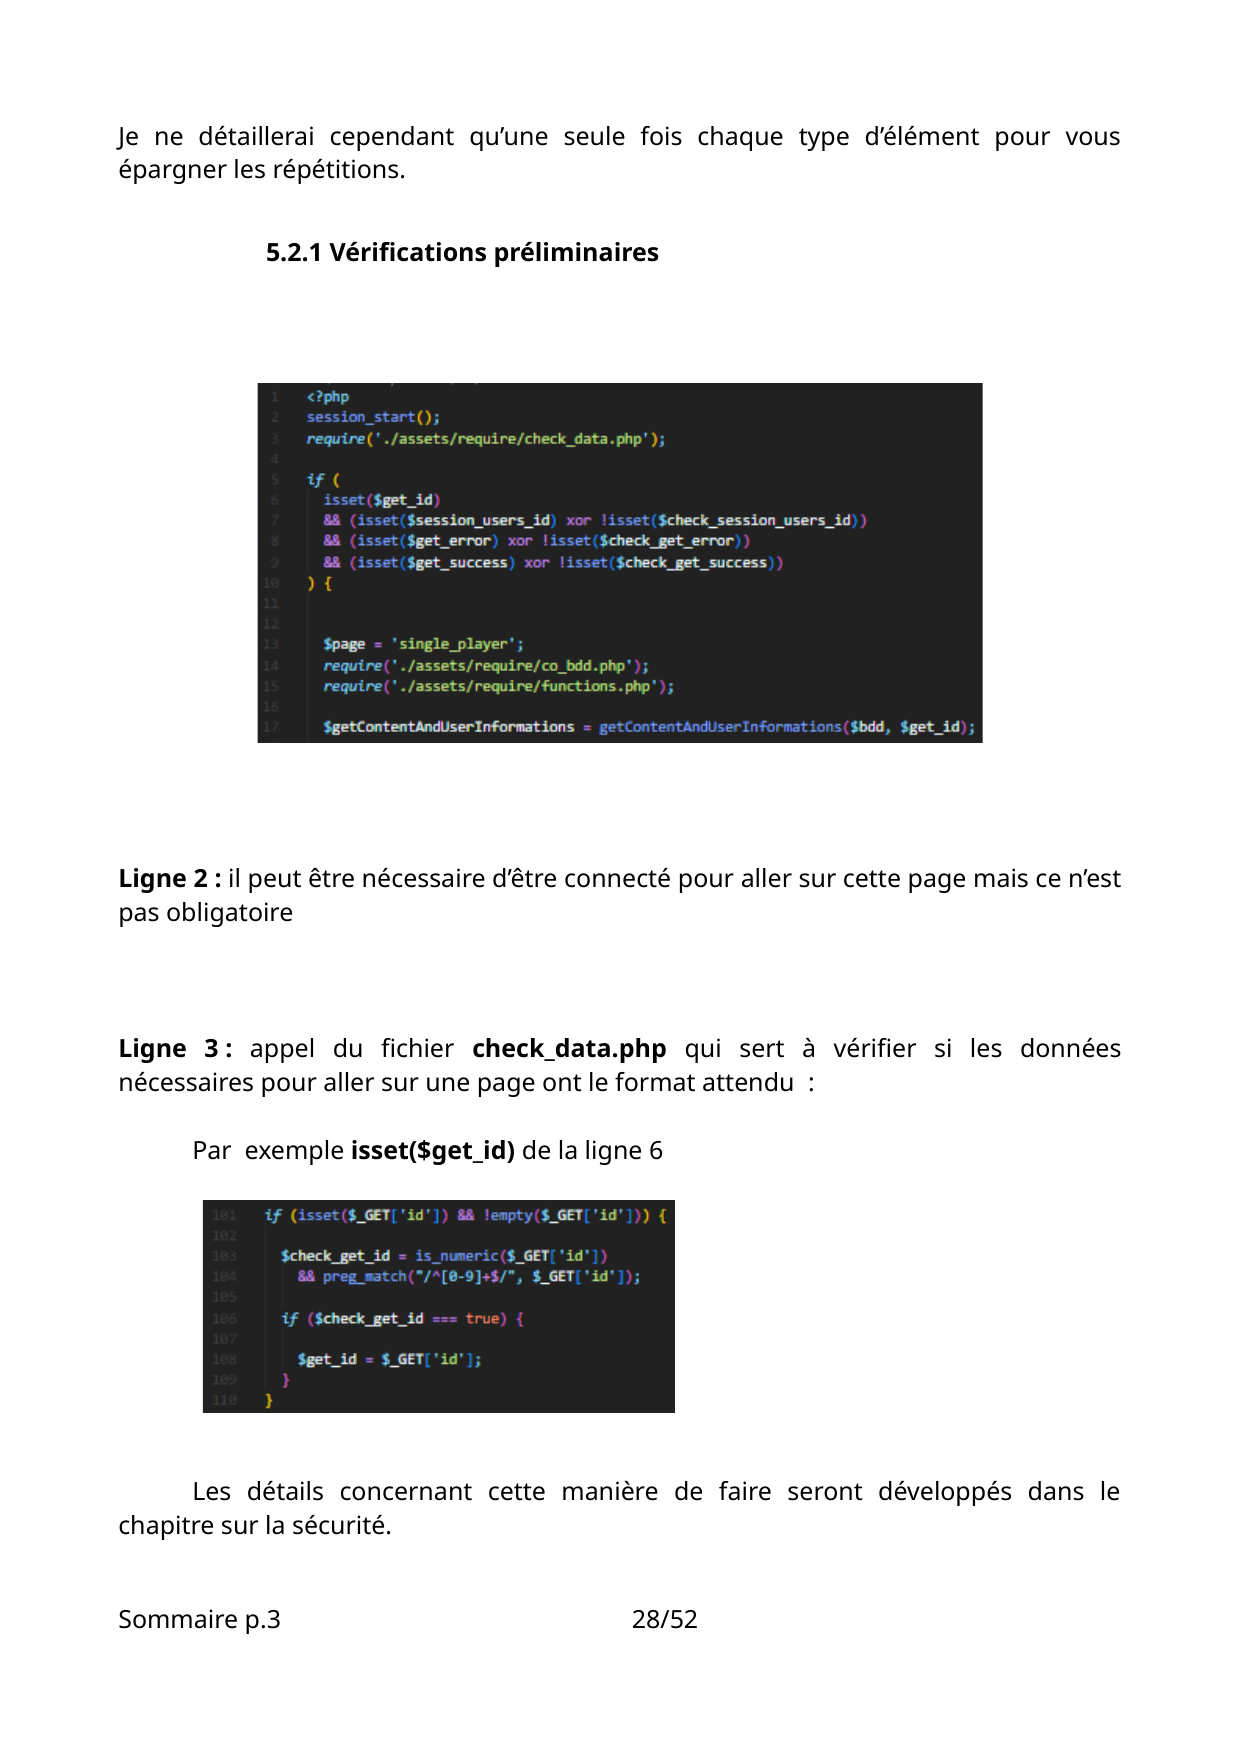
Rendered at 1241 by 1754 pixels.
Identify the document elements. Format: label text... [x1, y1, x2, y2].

picture [202, 1200, 675, 1413]
picture [257, 383, 983, 743]
subtitle 5.2.1 Vérifications préliminaires [118, 235, 1122, 269]
text Par exemple isset($get_id) de la ligne 6 [118, 1133, 1122, 1167]
text Ligne 3 : appel du fichier check_data.php qui sert à vérifier si les données nécessaires pour aller sur une page ont le format attendu : [118, 1031, 1122, 1099]
text Ligne 2 : il peut être nécessaire d’être connecté pour aller sur cette page mais ce n’est pas obligatoire [118, 861, 1122, 929]
text Les détails concernant cette manière de faire seront développés dans le chapitre sur la sécurité. [118, 1474, 1122, 1542]
text Je ne détaillerai cependant qu’une seule fois chaque type d’élément pour vous épargner les répétitions. [118, 118, 1122, 186]
